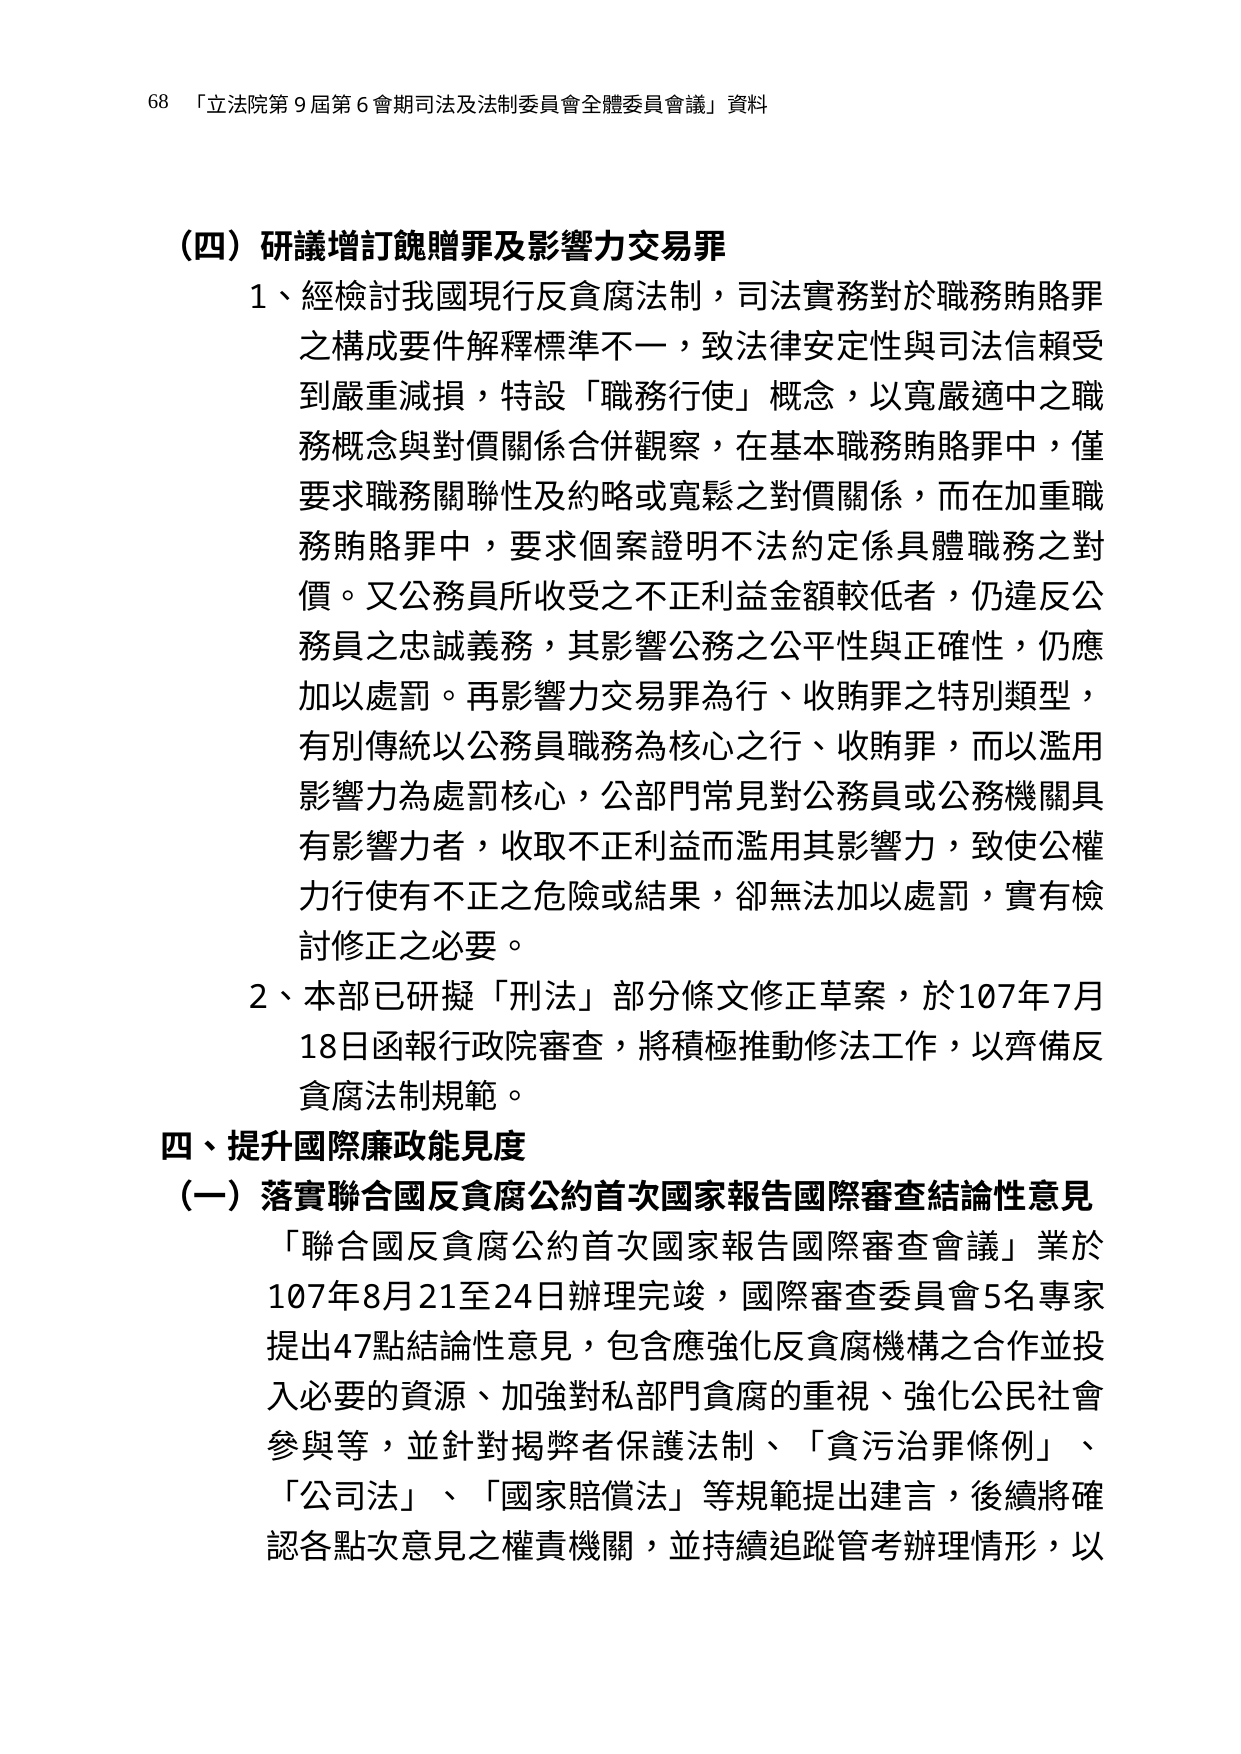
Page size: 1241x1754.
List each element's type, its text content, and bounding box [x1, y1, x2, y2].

text 2、本部已研擬「刑法」部分條文修正草案，於107年7月18日函報行政院審查，將積極推動修法工作，以齊備反貪腐法制規範。 [248, 969, 1106, 1119]
text （一）落實聯合國反貪腐公約首次國家報告國際審查結論性意見 [160, 1169, 1106, 1219]
text 「聯合國反貪腐公約首次國家報告國際審查會議」業於107年8月21至24日辦理完竣，國際審查委員會5名專家提出47點結論性意見，包含應強化反貪腐機構之合作並投入必要的資源、加強對私部門貪腐的重視、強化公民社會參與等，並針對揭弊者保護法制、「貪污治罪條例」、「公司法」、「國家賠償法」等規範提出建言，後續將確認各點次意見之權責機關，並持續追蹤管考辦理情形，以 [266, 1219, 1106, 1569]
text 四、提升國際廉政能見度 [160, 1119, 1106, 1169]
text （四）研議增訂餽贈罪及影響力交易罪 [160, 219, 1106, 269]
text 1、經檢討我國現行反貪腐法制，司法實務對於職務賄賂罪之構成要件解釋標準不一，致法律安定性與司法信賴受到嚴重減損，特設「職務行使」概念，以寬嚴適中之職務概念與對價關係合併觀察，在基本職務賄賂罪中，僅要求職務關聯性及約略或寬鬆之對價關係，而在加重職務賄賂罪中，要求個案證明不法約定係具體職務之對價。又公務員所收受之不正利益金額較低者，仍違反公務員之忠誠義務，其影響公務之公平性與正確性，仍應加以處罰。再影響力交易罪為行、收賄罪之特別類型，有別傳統以公務員職務為核心之行、收賄罪，而以濫用影響力為處罰核心，公部門常見對公務員或公務機關具有影響力者，收取不正利益而濫用其影響力，致使公權力行使有不正之危險或結果，卻無法加以處罰，實有檢討修正之必要。 [248, 269, 1106, 969]
